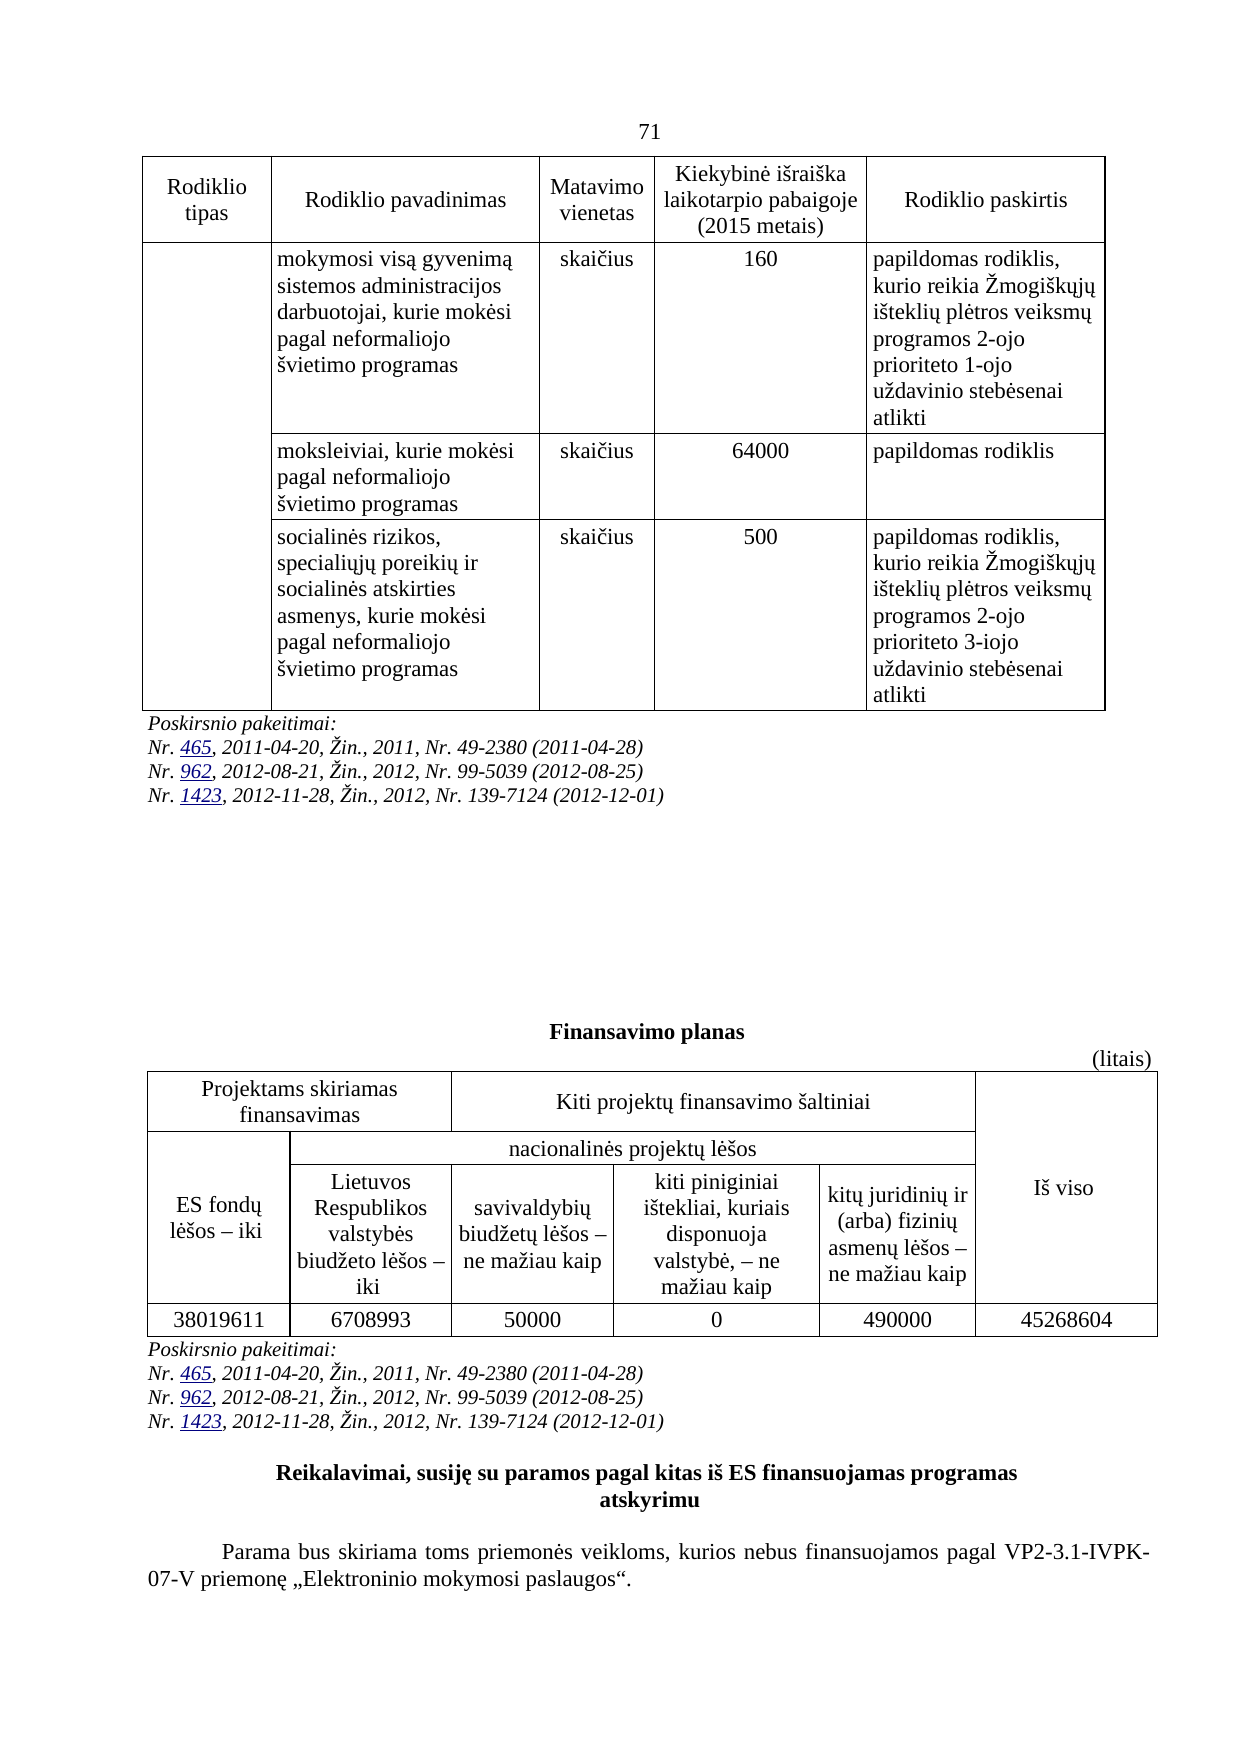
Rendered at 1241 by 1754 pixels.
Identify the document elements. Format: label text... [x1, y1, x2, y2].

table_cell savivaldybių biudžetų lėšos – ne mažiau kaip [452, 1165, 613, 1302]
table_cell 0 [614, 1304, 819, 1336]
table_cell moksleiviai, kurie mokėsi pagal neformaliojo švietimo programas [272, 434, 539, 519]
text Nr. 1423, 2012-11-28, Žin., 2012, Nr. 139-7124 (2012-12-01) [148, 783, 1152, 807]
table_cell skaičius [540, 434, 654, 519]
table_header Projektams skiriamas finansavimas [148, 1072, 451, 1131]
table_cell socialinės rizikos, specialiųjų poreikių ir socialinės atskirties asmenys, kurie mokėsi pagal neformaliojo švietimo programas [272, 520, 539, 710]
table_header Matavimo vienetas [540, 157, 654, 242]
table_cell 45268604 [976, 1304, 1157, 1336]
table_cell 6708993 [291, 1304, 451, 1336]
table_cell 490000 [820, 1304, 975, 1336]
table_cell Lietuvos Respublikos valstybės biudžeto lėšos – iki [291, 1165, 451, 1302]
text Nr. 465, 2011-04-20, Žin., 2011, Nr. 49-2380 (2011-04-28) [148, 735, 1152, 759]
text Nr. 1423, 2012-11-28, Žin., 2012, Nr. 139-7124 (2012-12-01) [148, 1409, 1152, 1433]
text Nr. 962, 2012-08-21, Žin., 2012, Nr. 99-5039 (2012-08-25) [148, 759, 1152, 783]
table_header Rodiklio pavadinimas [272, 157, 539, 242]
text Poskirsnio pakeitimai: [148, 1337, 1152, 1361]
table_cell kitų juridinių ir (arba) fizinių asmenų lėšos – ne mažiau kaip [820, 1165, 975, 1302]
table_cell 38019611 [148, 1304, 289, 1336]
table_cell [143, 243, 271, 710]
table_header Rodiklio tipas [143, 157, 271, 242]
table_header Rodiklio paskirtis [867, 157, 1104, 242]
table_cell 50000 [452, 1304, 613, 1336]
table_cell 500 [655, 520, 866, 710]
text Nr. 465, 2011-04-20, Žin., 2011, Nr. 49-2380 (2011-04-28) [148, 1361, 1152, 1385]
text (litais) [148, 1045, 1152, 1071]
text Parama bus skiriama toms priemonės veikloms, kurios nebus finansuojamos pagal VP2-3.1-IVPK-07-V priemonę „Elektroninio mokymosi paslaugos“. [148, 1538, 1152, 1591]
table_header Kiekybinė išraiška laikotarpio pabaigoje (2015 metais) [655, 157, 866, 242]
text Nr. 962, 2012-08-21, Žin., 2012, Nr. 99-5039 (2012-08-25) [148, 1385, 1152, 1409]
table_cell papildomas rodiklis, kurio reikia Žmogiškųjų išteklių plėtros veiksmų programos 2-ojo prioriteto 1-ojo uždavinio stebėsenai atlikti [867, 243, 1104, 433]
table_cell 64000 [655, 434, 866, 519]
table_cell 160 [655, 243, 866, 433]
table_cell mokymosi visą gyvenimą sistemos administracijos darbuotojai, kurie mokėsi pagal neformaliojo švietimo programas [272, 243, 539, 433]
text Poskirsnio pakeitimai: [148, 711, 1152, 735]
table_cell papildomas rodiklis [867, 434, 1104, 519]
table_cell papildomas rodiklis, kurio reikia Žmogiškųjų išteklių plėtros veiksmų programos 2-ojo prioriteto 3-iojo uždavinio stebėsenai atlikti [867, 520, 1104, 710]
table_header Iš viso [976, 1072, 1157, 1302]
table_cell nacionalinės projektų lėšos [291, 1132, 975, 1164]
table_cell skaičius [540, 520, 654, 710]
text Reikalavimai, susiję su paramos pagal kitas iš ES finansuojamas programas atskyrimu [148, 1459, 1152, 1512]
table_header Kiti projektų finansavimo šaltiniai [452, 1072, 975, 1131]
table_cell skaičius [540, 243, 654, 433]
table_cell kiti piniginiai ištekliai, kuriais disponuoja valstybė, – ne mažiau kaip [614, 1165, 819, 1302]
text Finansavimo planas [148, 1018, 1152, 1045]
table_cell ES fondų lėšos – iki [148, 1132, 289, 1302]
